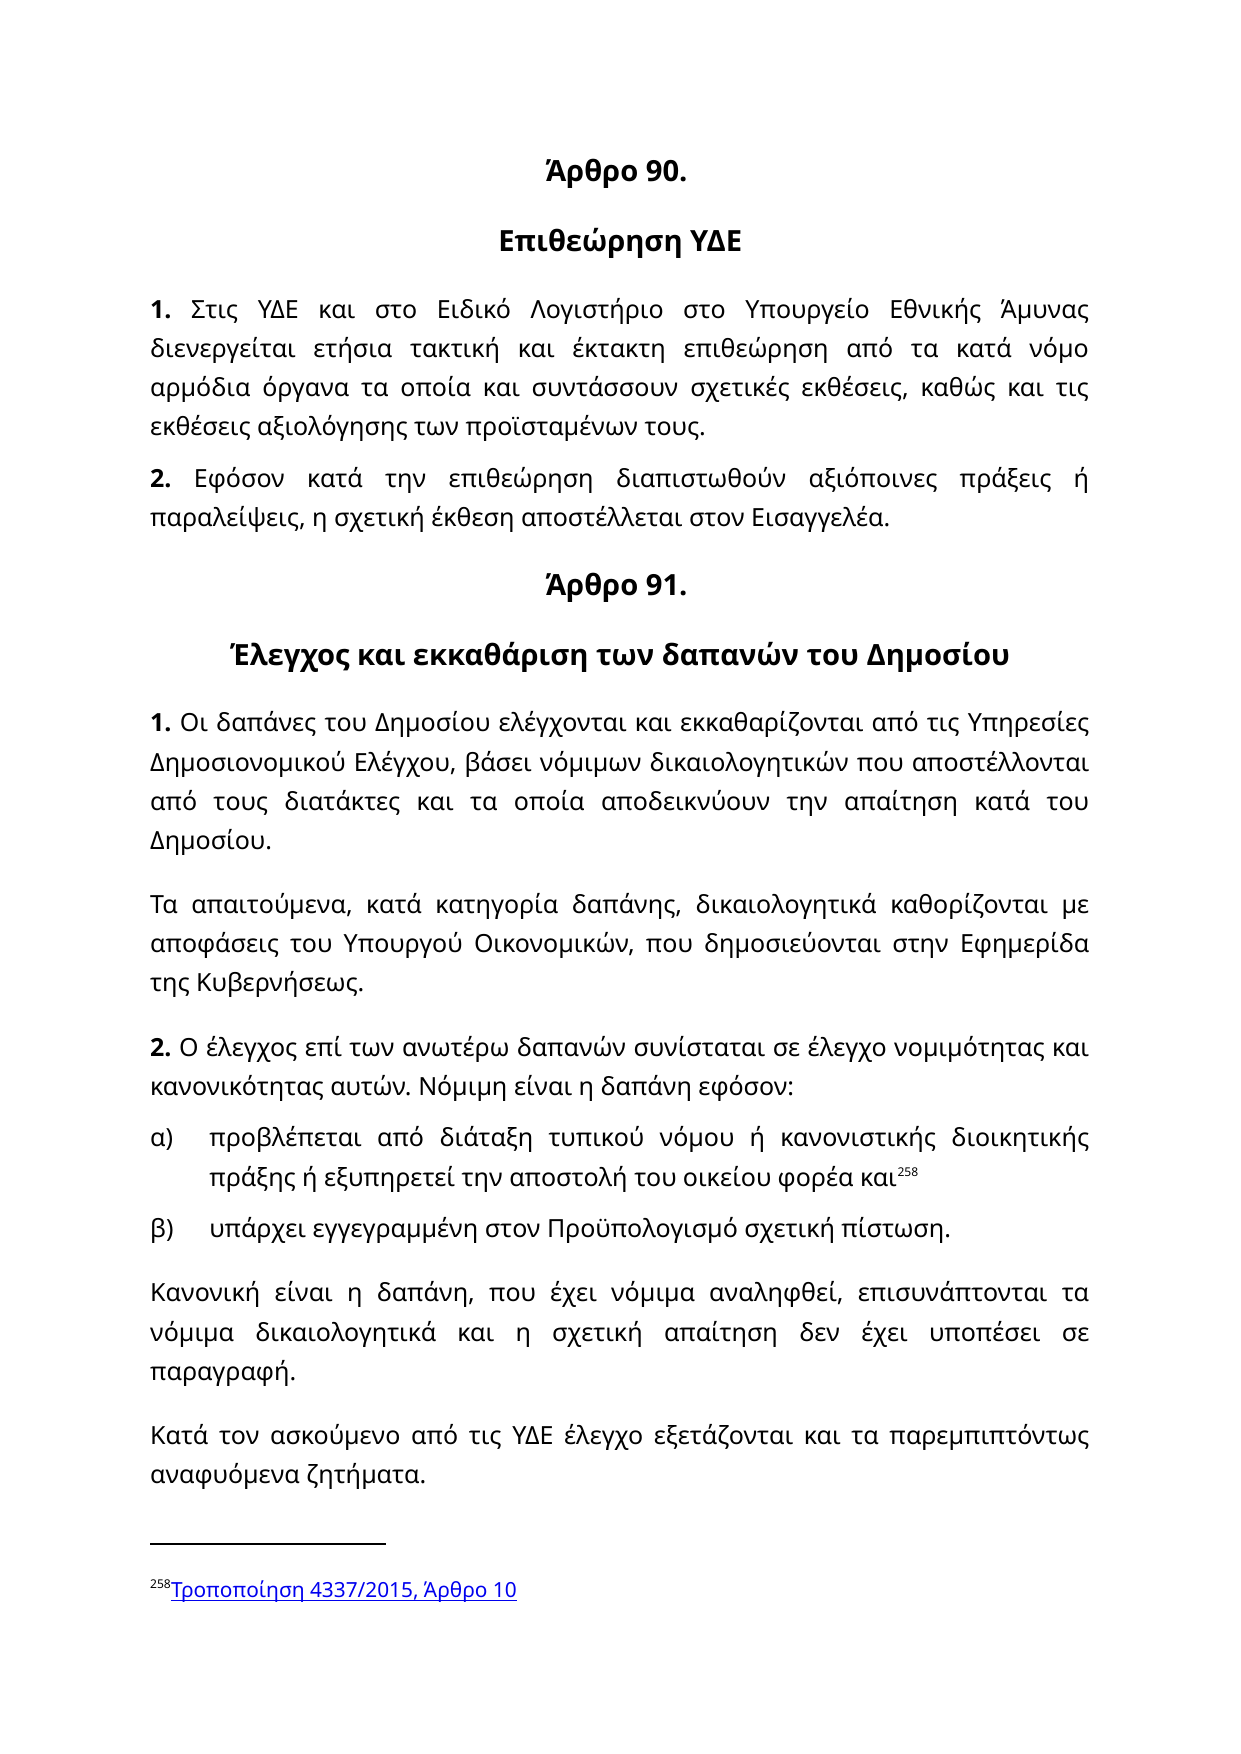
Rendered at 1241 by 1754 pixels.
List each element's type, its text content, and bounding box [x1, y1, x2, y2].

subtitle Έλεγχος και εκκαθάριση των δαπανών του Δημοσίου [150, 634, 1090, 674]
text 1. Στις ΥΔΕ και στο Ειδικό Λογιστήριο στο Υπουργείο Εθνικής Άμυνας διενεργείται ετήσια τακτική και έκτακτη επιθεώρηση από τα κατά νόμο αρμόδια όργανα τα οποία και συντάσσουν σχετικές εκθέσεις, καθώς και τις εκθέσεις αξιολόγησης των προϊσταμένων τους. [150, 291, 1090, 443]
text 1. Οι δαπάνες του Δημοσίου ελέγχονται και εκκαθαρίζονται από τις Υπηρεσίες Δημοσιονομικού Ελέγχου, βάσει νόμιμων δικαιολογητικών που αποστέλλονται από τους διατάκτες και τα οποία αποδεικνύουν την απαίτηση κατά του Δημοσίου. [150, 705, 1090, 857]
subtitle Επιθεώρηση ΥΔΕ [150, 221, 1090, 260]
subtitle Άρθρο 91. [150, 564, 1090, 603]
text Τα απαιτούμενα, κατά κατηγορία δαπάνης, δικαιολογητικά καθορίζονται με αποφάσεις του Υπουργού Οικονομικών, που δημοσιεύονται στην Εφημερίδα της Κυβερνήσεως. [150, 887, 1090, 999]
text 2. Εφόσον κατά την επιθεώρηση διαπιστωθούν αξιόποινες πράξεις ή παραλείψεις, η σχετική έκθεση αποστέλλεται στον Εισαγγελέα. [150, 460, 1090, 534]
subtitle Άρθρο 90. [150, 150, 1090, 190]
text 2. Ο έλεγχος επί των ανωτέρω δαπανών συνίσταται σε έλεγχο νομιμότητας και κανονικότητας αυτών. Νόμιμη είναι η δαπάνη εφόσον: [150, 1029, 1090, 1102]
list β) υπάρχει εγγεγραμμένη στον Προϋπολογισμό σχετική πίστωση. [150, 1211, 1090, 1245]
text Κανονική είναι η δαπάνη, που έχει νόμιμα αναληφθεί, επισυνάπτονται τα νόμιμα δικαιολογητικά και η σχετική απαίτηση δεν έχει υποπέσει σε παραγραφή. [150, 1275, 1090, 1387]
text Τροποποίηση 4337/2015, Άρθρο 10 [150, 1576, 1090, 1604]
list α) προβλέπεται από διάταξη τυπικού νόμου ή κανονιστικής διοικητικής πράξης ή εξυπηρετεί την αποστολή του οικείου φορέα και [150, 1120, 1090, 1193]
text Κατά τον ασκούμενο από τις ΥΔΕ έλεγχο εξετάζονται και τα παρεμπιπτόντως αναφυόμενα ζητήματα. [150, 1417, 1090, 1491]
